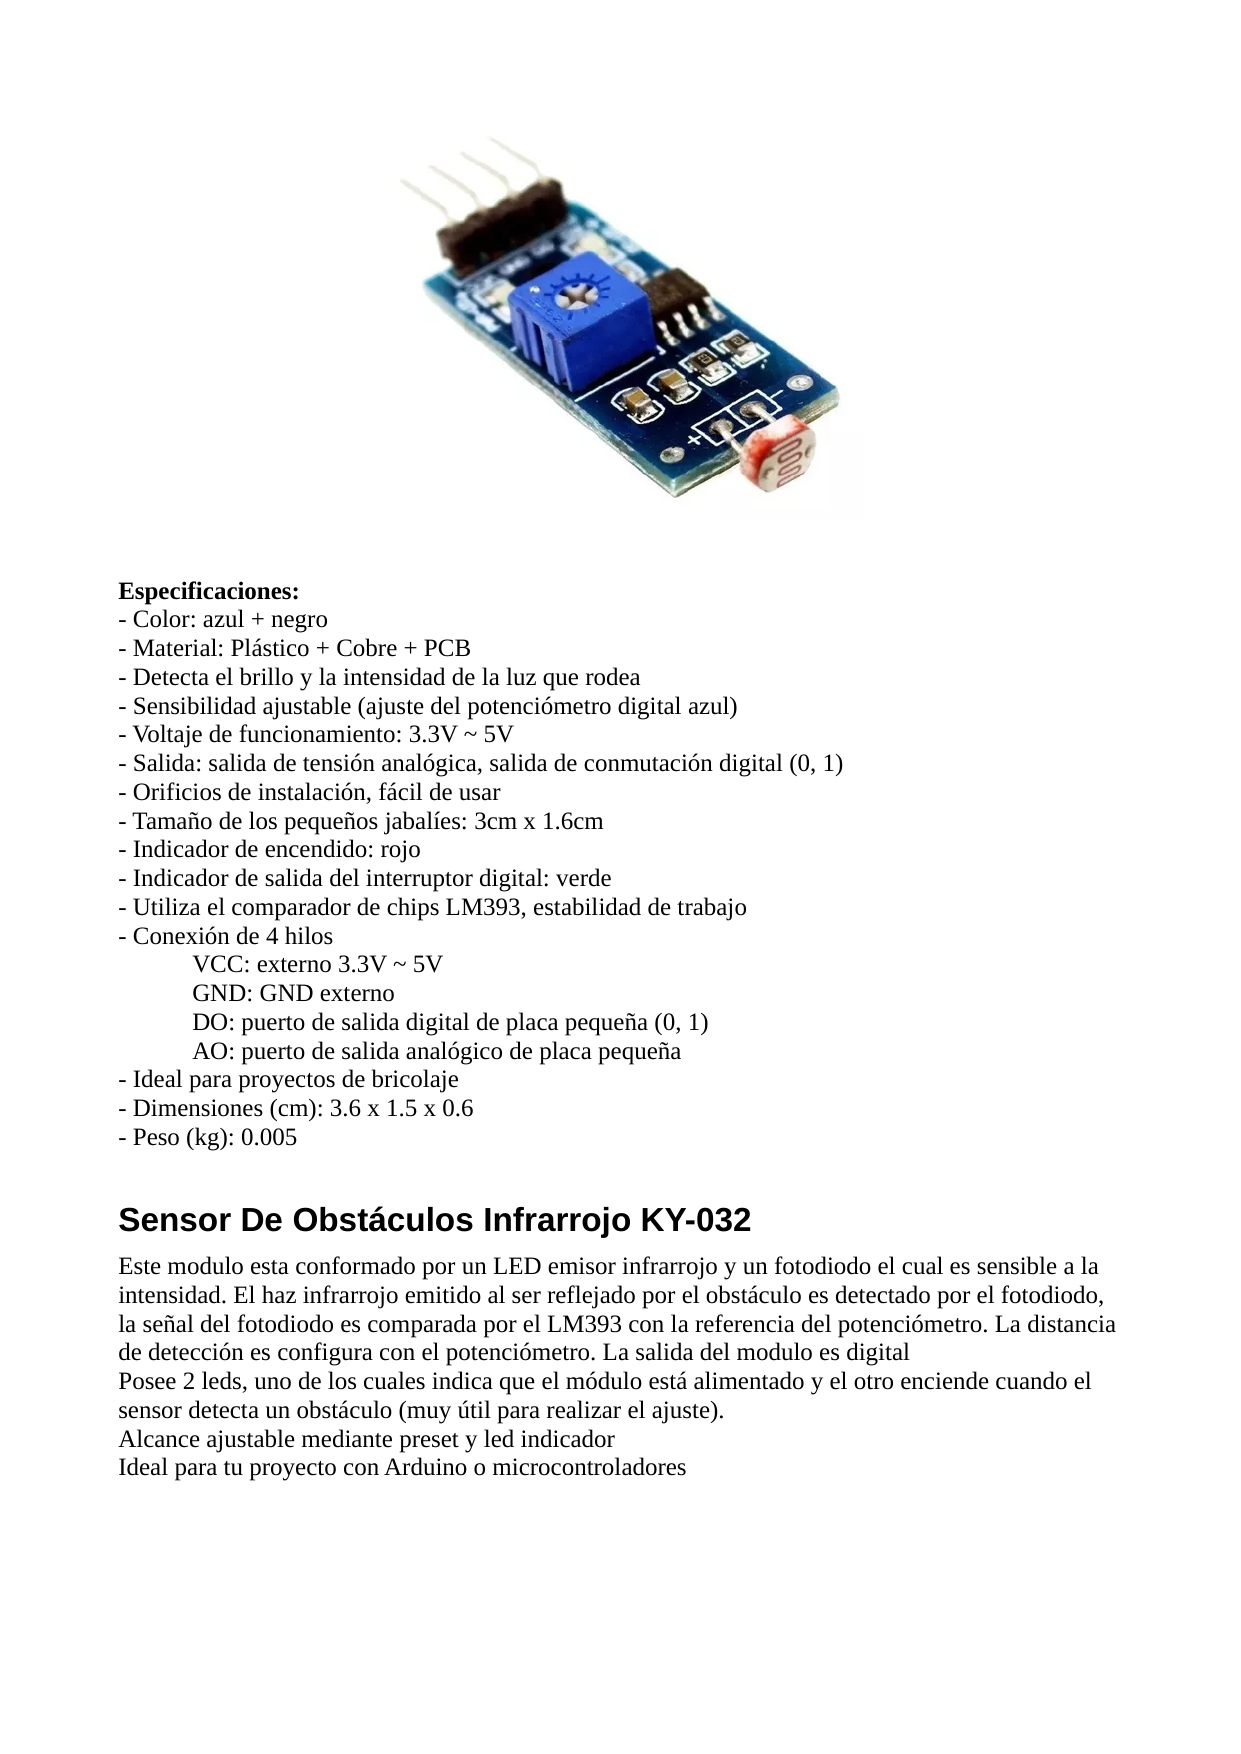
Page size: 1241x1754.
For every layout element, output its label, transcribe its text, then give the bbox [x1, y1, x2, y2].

text Ideal para tu proyecto con Arduino o microcontroladores [118, 1452, 1122, 1481]
text AO: puerto de salida analógico de placa pequeña [118, 1036, 1122, 1064]
text - Indicador de salida del interruptor digital: verde [118, 863, 1122, 892]
text - Indicador de encendido: rojo [118, 834, 1122, 863]
text Especificaciones: [118, 576, 1122, 604]
text - Utiliza el comparador de chips LM393, estabilidad de trabajo [118, 892, 1122, 921]
text - Sensibilidad ajustable (ajuste del potenciómetro digital azul) [118, 691, 1122, 719]
text Alcance ajustable mediante preset y led indicador [118, 1424, 1122, 1452]
text - Orificios de instalación, fácil de usar [118, 777, 1122, 806]
text - Detecta el brillo y la intensidad de la luz que rodea [118, 662, 1122, 691]
text - Dimensiones (cm): 3.6 x 1.5 x 0.6 [118, 1093, 1122, 1122]
text DO: puerto de salida digital de placa pequeña (0, 1) [118, 1007, 1122, 1036]
text - Salida: salida de tensión analógica, salida de conmutación digital (0, 1) [118, 748, 1122, 777]
text - Voltaje de funcionamiento: 3.3V ~ 5V [118, 719, 1122, 748]
picture [376, 118, 864, 519]
text - Ideal para proyectos de bricolaje [118, 1064, 1122, 1093]
text - Tamaño de los pequeños jabalíes: 3cm x 1.6cm [118, 806, 1122, 834]
text - Material: Plástico + Cobre + PCB [118, 633, 1122, 662]
text VCC: externo 3.3V ~ 5V [118, 949, 1122, 978]
text - Conexión de 4 hilos [118, 921, 1122, 949]
text GND: GND externo [118, 978, 1122, 1007]
text - Color: azul + negro [118, 604, 1122, 633]
text Posee 2 leds, uno de los cuales indica que el módulo está alimentado y el otro enciende cuando el sensor detecta un obstáculo (muy útil para realizar el ajuste). [118, 1366, 1122, 1424]
text - Peso (kg): 0.005 [118, 1122, 1122, 1151]
text Este modulo esta conformado por un LED emisor infrarrojo y un fotodiodo el cual es sensible a la intensidad. El haz infrarrojo emitido al ser reflejado por el obstáculo es detectado por el fotodiodo, la señal del fotodiodo es comparada por el LM393 con la referencia del potenciómetro. La distancia de detección es configura con el potenciómetro. La salida del modulo es digital [118, 1251, 1122, 1366]
subtitle Sensor De Obstáculos Infrarrojo KY-032 [118, 1200, 1122, 1239]
